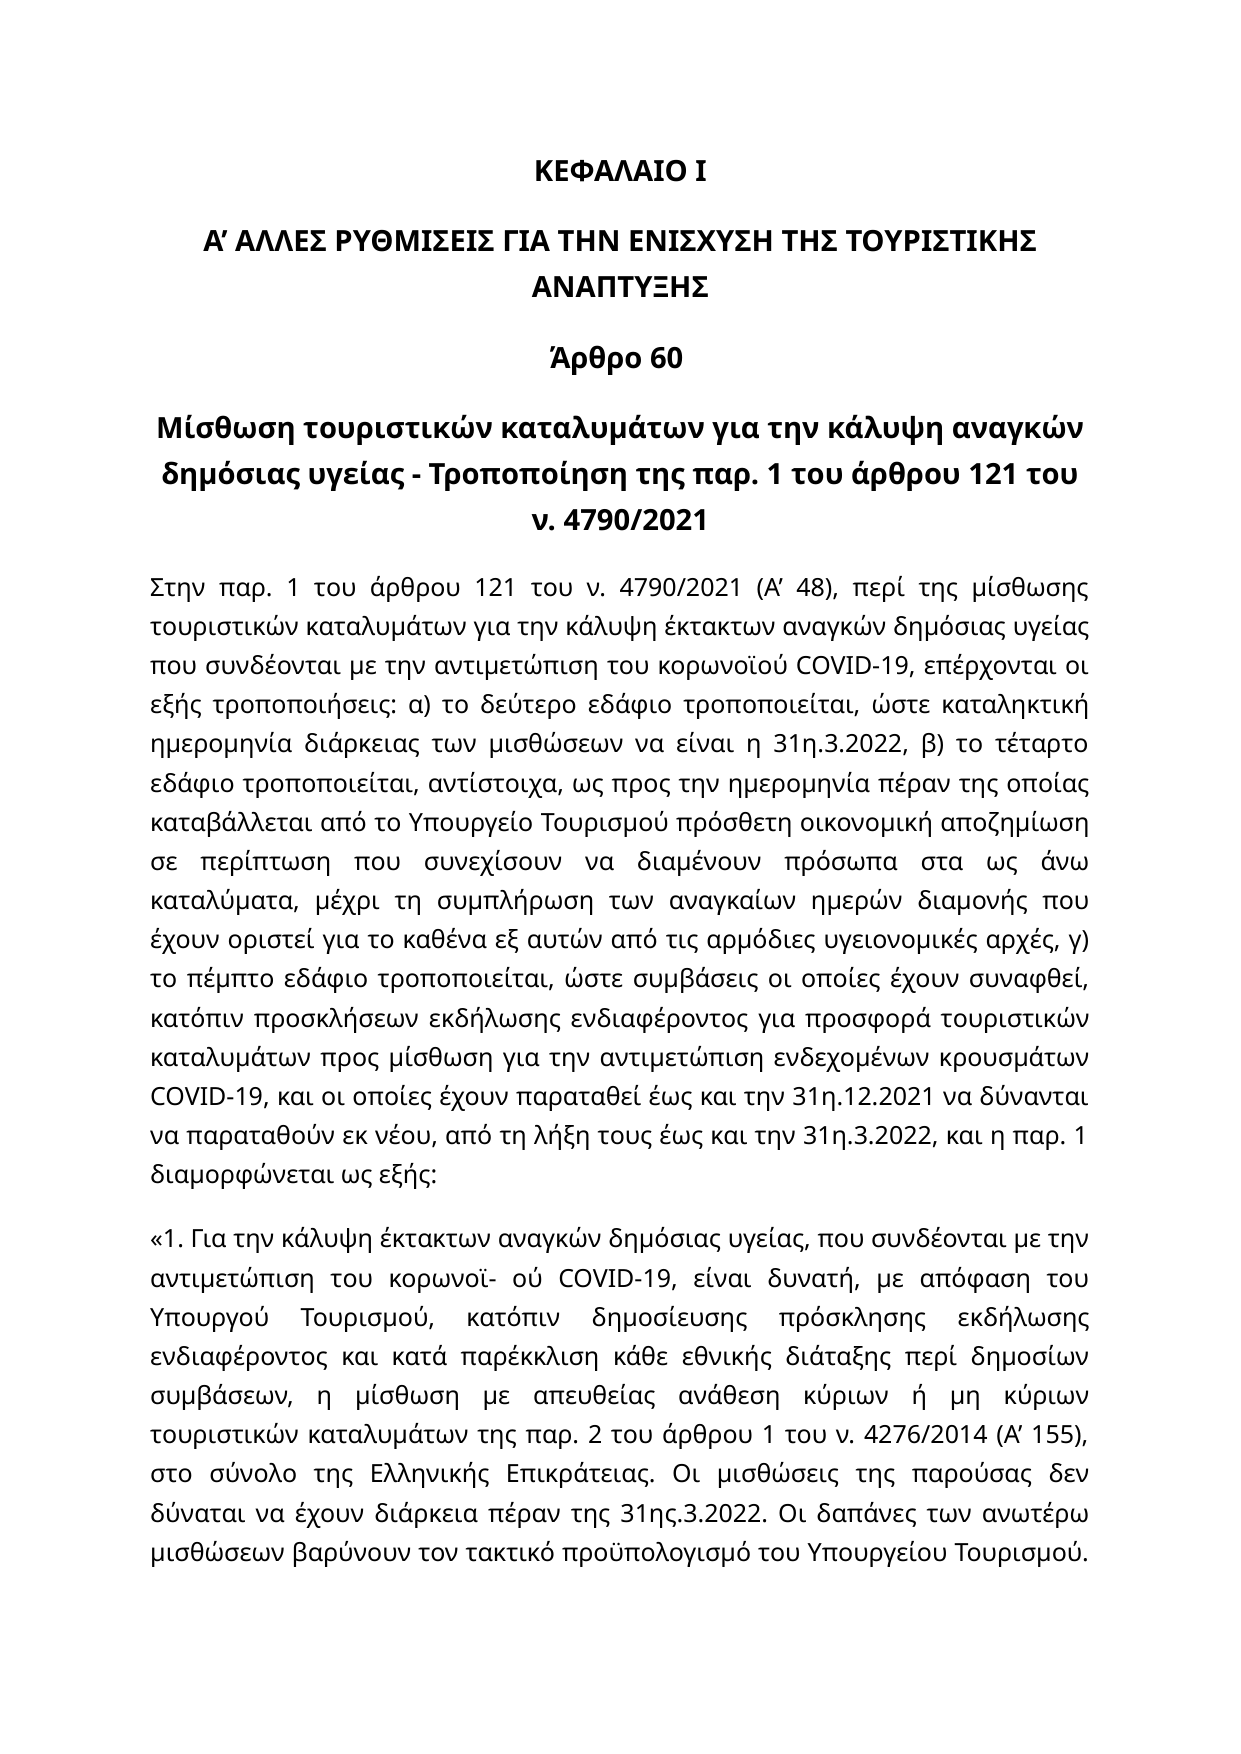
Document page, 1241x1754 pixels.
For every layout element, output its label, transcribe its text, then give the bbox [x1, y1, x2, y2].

subtitle Α’ ΑΛΛΕΣ ΡΥΘΜΙΣΕΙΣ ΓΙΑ ΤΗΝ ΕΝΙΣΧΥΣΗ ΤΗΣ ΤΟΥΡΙΣΤΙΚΗΣ ΑΝΑΠΤΥΞΗΣ [150, 221, 1090, 306]
text Στην παρ. 1 του άρθρου 121 του ν. 4790/2021 (Α’ 48), περί της μίσθωσης τουριστικών καταλυμάτων για την κάλυψη έκτακτων αναγκών δημόσιας υγείας που συνδέονται με την αντιμετώπιση του κορωνοϊού COVID-19, επέρχονται οι εξής τροποποιήσεις: α) το δεύτερο εδάφιο τροποποιείται, ώστε καταληκτική ημερομηνία διάρκειας των μισθώσεων να είναι η 31η.3.2022, β) το τέταρτο εδάφιο τροποποιείται, αντίστοιχα, ως προς την ημερομηνία πέραν της οποίας καταβάλλεται από το Υπουργείο Τουρισμού πρόσθετη οικονομική αποζημίωση σε περίπτωση που συνεχίσουν να διαμένουν πρόσωπα στα ως άνω καταλύματα, μέχρι τη συμπλήρωση των αναγκαίων ημερών διαμονής που έχουν οριστεί για το καθένα εξ αυτών από τις αρμόδιες υγειονομικές αρχές, γ) το πέμπτο εδάφιο τροποποιείται, ώστε συμβάσεις οι οποίες έχουν συναφθεί, κατόπιν προσκλήσεων εκδήλωσης ενδιαφέροντος για προσφορά τουριστικών καταλυμάτων προς μίσθωση για την αντιμετώπιση ενδεχομένων κρουσμάτων COVID-19, και οι οποίες έχουν παραταθεί έως και την 31η.12.2021 να δύνανται να παραταθούν εκ νέου, από τη λήξη τους έως και την 31η.3.2022, και η παρ. 1 διαμορφώνεται ως εξής: [150, 569, 1090, 1191]
subtitle Μίσθωση τουριστικών καταλυμάτων για την κάλυψη αναγκών δημόσιας υγείας - Τροποποίηση της παρ. 1 του άρθρου 121 του ν. 4790/2021 [150, 407, 1090, 538]
subtitle Άρθρο 60 [150, 337, 1090, 377]
subtitle ΚΕΦΑΛΑΙΟ Ι [150, 150, 1090, 190]
text «1. Για την κάλυψη έκτακτων αναγκών δημόσιας υγείας, που συνδέονται με την αντιμετώπιση του κορωνοϊ- ού COVID-19, είναι δυνατή, με απόφαση του Υπουργού Τουρισμού, κατόπιν δημοσίευσης πρόσκλησης εκδήλωσης ενδιαφέροντος και κατά παρέκκλιση κάθε εθνικής διάταξης περί δημοσίων συμβάσεων, η μίσθωση με απευθείας ανάθεση κύριων ή μη κύριων τουριστικών καταλυμάτων της παρ. 2 του άρθρου 1 του ν. 4276/2014 (Α’ 155), στο σύνολο της Ελληνικής Επικράτειας. Οι μισθώσεις της παρούσας δεν δύναται να έχουν διάρκεια πέραν της 31ης.3.2022. Οι δαπάνες των ανωτέρω μισθώσεων βαρύνουν τον τακτικό προϋπολογισμό του Υπουργείου Τουρισμού. [150, 1221, 1090, 1568]
